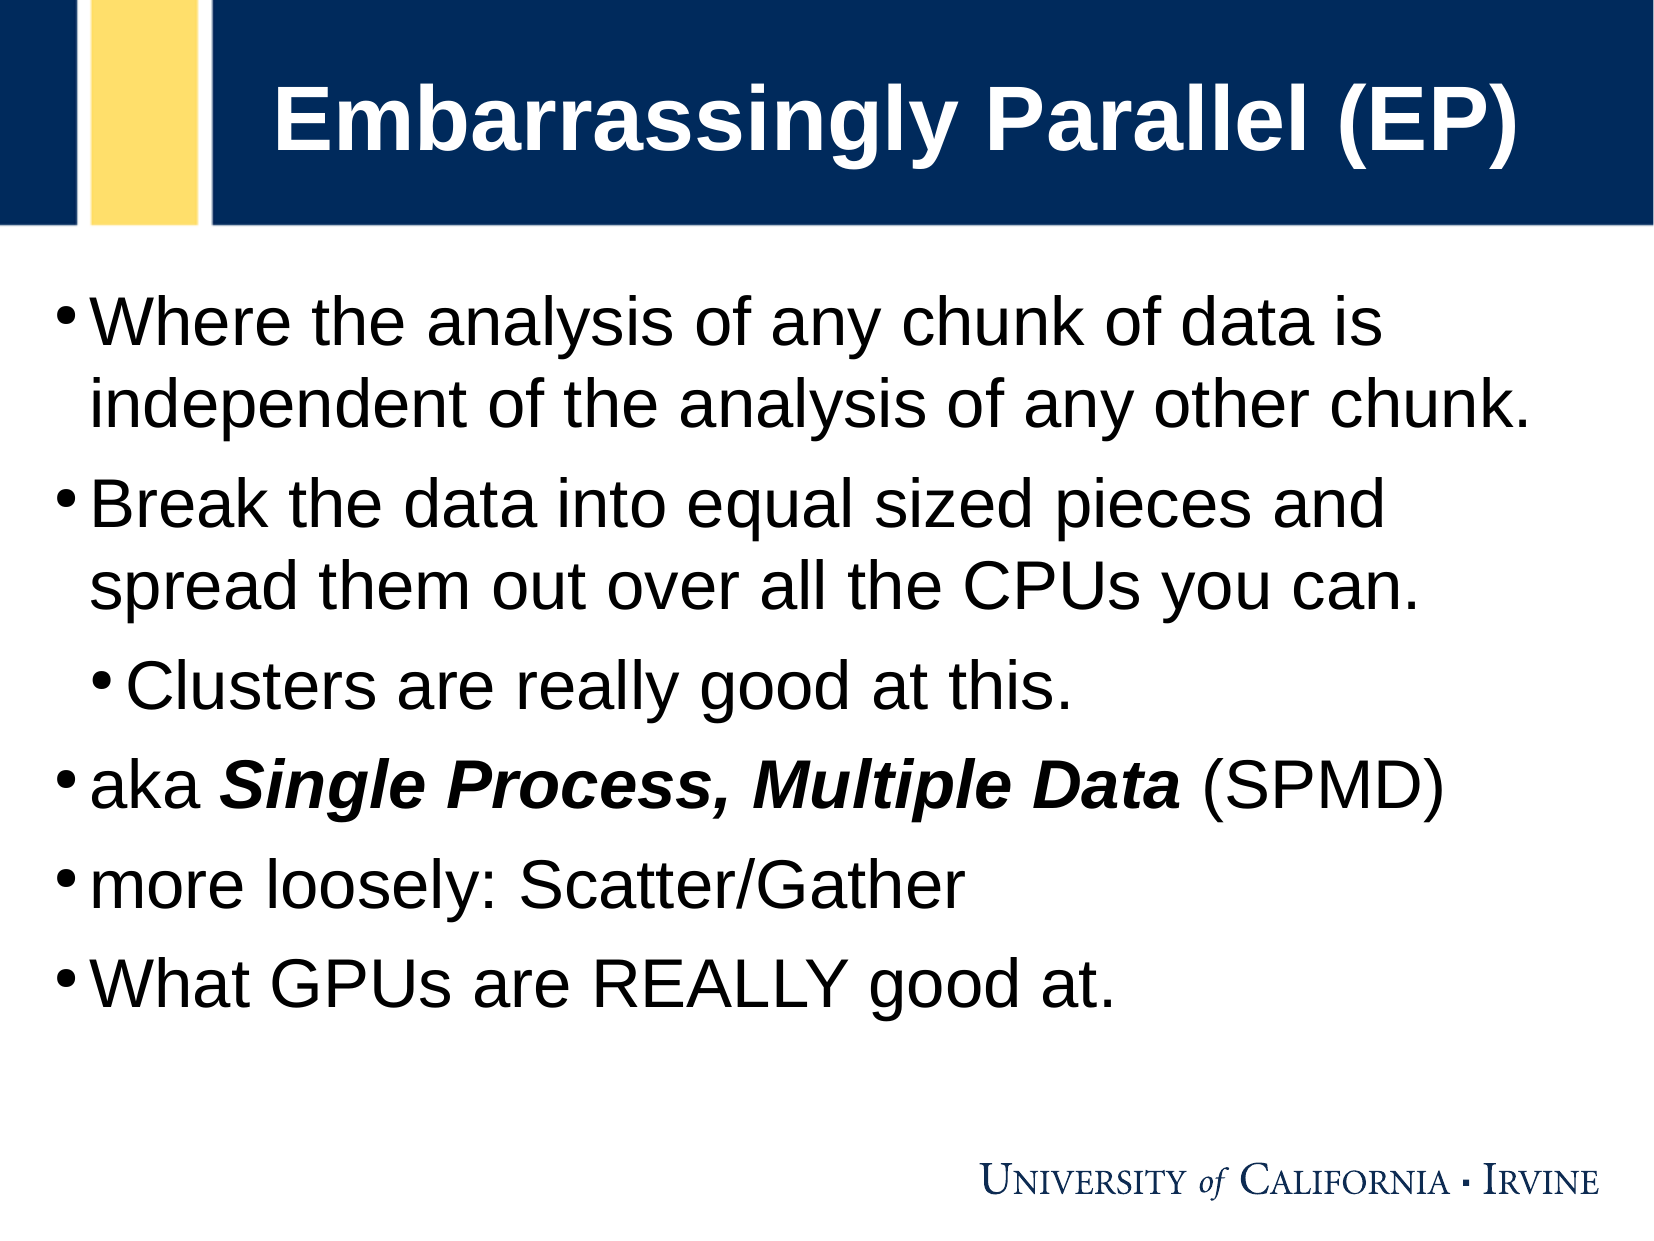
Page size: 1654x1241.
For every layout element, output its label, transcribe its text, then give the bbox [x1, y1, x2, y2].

subtitle Where the analysis of any chunk of data is independent of the analysis of any other chunk. Break the data into equal sized pieces and spread them out over all the CPUs you can. Clusters are really good at this. aka Single Process, Multiple Data (SPMD) more loosely: Scatter/Gather What GPUs are REALLY good at. [39, 268, 1615, 1130]
picture [0, 0, 1654, 1241]
title Embarrassingly Parallel (EP) [257, 0, 1654, 228]
